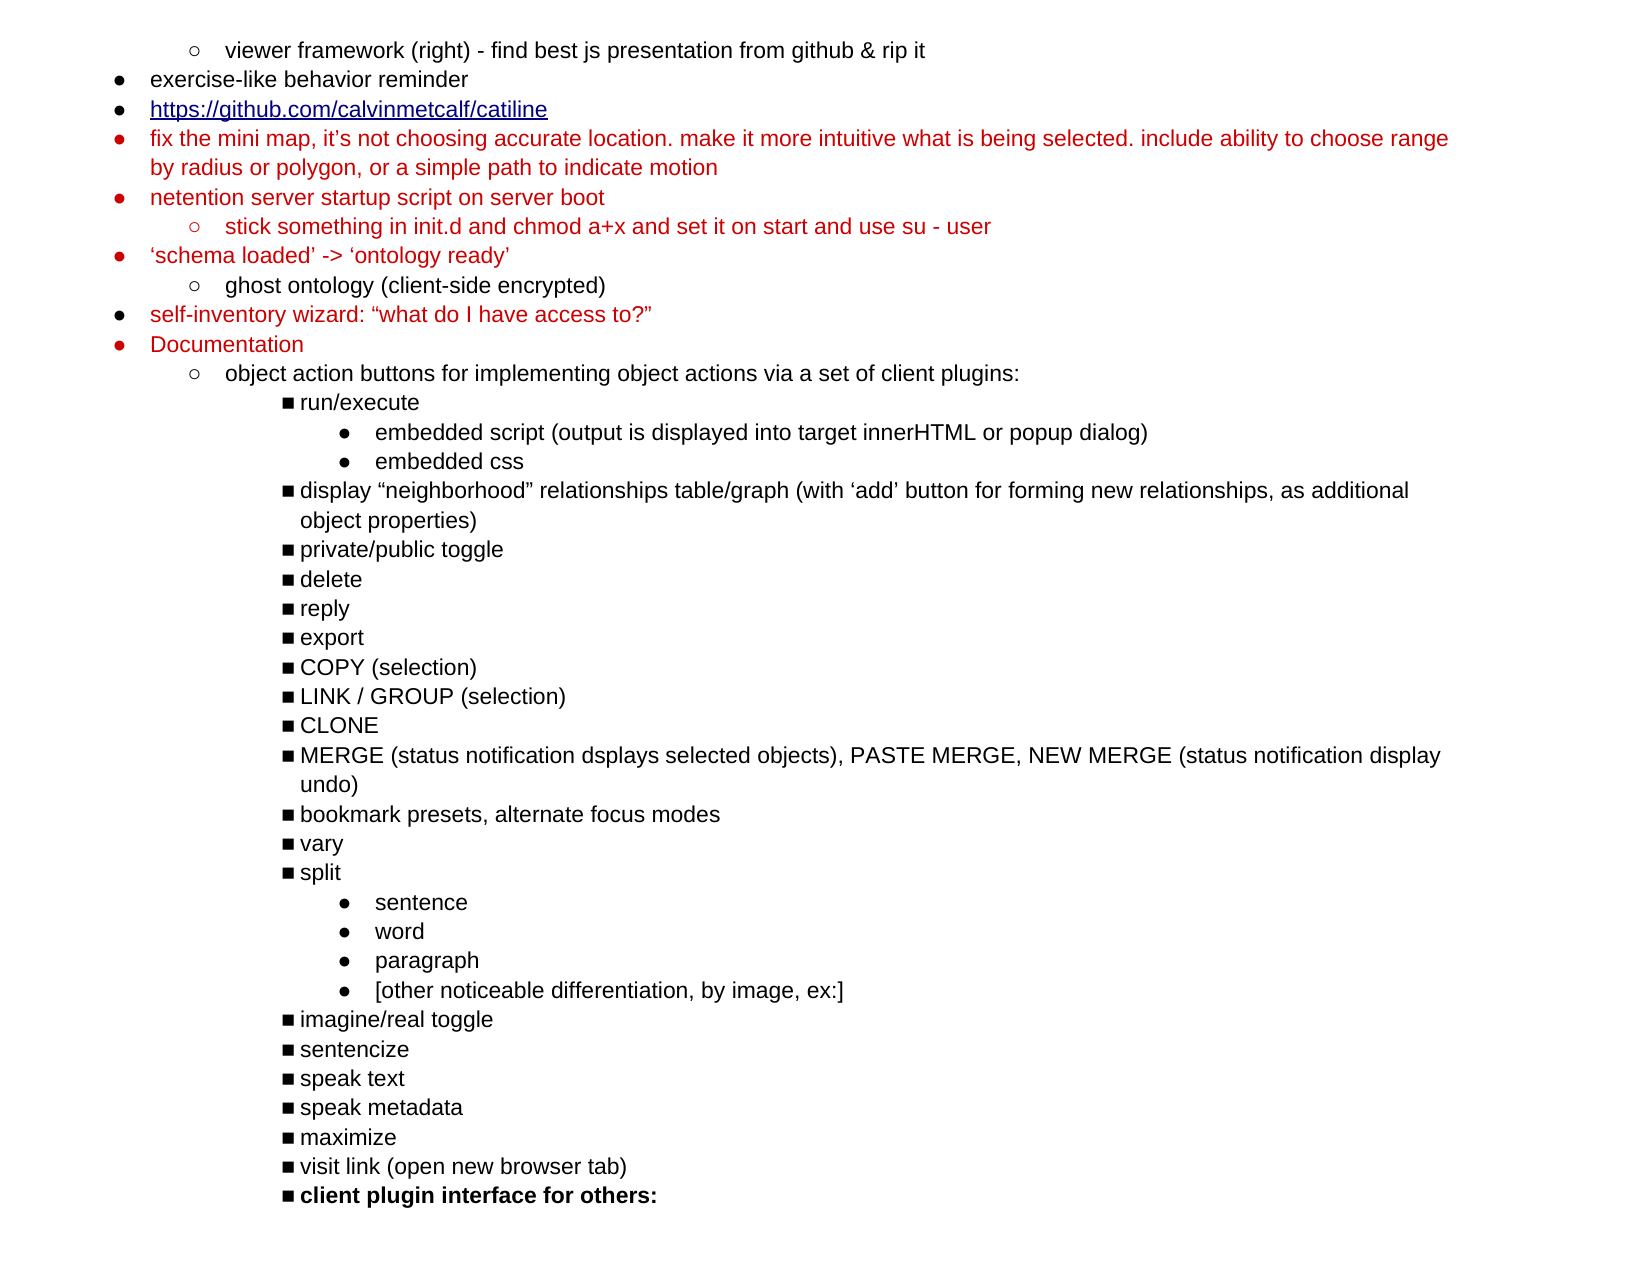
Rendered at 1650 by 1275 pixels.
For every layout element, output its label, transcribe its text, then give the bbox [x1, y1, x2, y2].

list split [281, 860, 1462, 886]
list speak metadata [281, 1095, 1462, 1121]
list run/execute [281, 390, 1462, 416]
list LINK / GROUP (selection) [281, 684, 1462, 709]
list maximize [281, 1124, 1462, 1150]
list [other noticeable differentiation, by image, ex:] [337, 977, 1462, 1003]
list viewer framework (right) - find best js presentation from github & rip it [187, 37, 1462, 63]
list reply [281, 596, 1462, 621]
list export [281, 625, 1462, 651]
list sentence [337, 889, 1462, 915]
list COPY (selection) [281, 654, 1462, 680]
list embedded script (output is displayed into target innerHTML or popup dialog) [337, 419, 1462, 445]
list imagine/real toggle [281, 1007, 1462, 1032]
list vary [281, 831, 1462, 856]
list https://github.com/calvinmetcalf/catiline [112, 96, 1462, 122]
list fix the mini map, it’s not choosing accurate location. make it more intuitive what is being selected. include ability to choose range by radius or polygon, or a simple path to indicate motion [112, 126, 1462, 181]
list speak text [281, 1066, 1462, 1091]
list visit link (open new browser tab) [281, 1154, 1462, 1179]
list stick something in init.d and chmod a+x and set it on start and use su - user [187, 214, 1462, 239]
list Documentation [112, 331, 1462, 357]
list bookmark presets, alternate focus modes [281, 801, 1462, 827]
list word [337, 919, 1462, 944]
list private/public toggle [281, 537, 1462, 562]
list MERGE (status notification dsplays selected objects), PASTE MERGE, NEW MERGE (status notification display undo) [281, 742, 1462, 797]
list ghost ontology (client-side encrypted) [187, 272, 1462, 298]
list exercise-like behavior reminder [112, 67, 1462, 92]
list CLONE [281, 713, 1462, 739]
list self-inventory wizard: “what do I have access to?” [112, 302, 1462, 327]
list object action buttons for implementing object actions via a set of client plugins: [187, 361, 1462, 386]
list netention server startup script on server boot [112, 184, 1462, 210]
list sentencize [281, 1036, 1462, 1062]
list embedded css [337, 449, 1462, 474]
list delete [281, 566, 1462, 592]
list paragraph [337, 948, 1462, 974]
list display “neighborhood” relationships table/graph (with ‘add’ button for forming new relationships, as additional object properties) [281, 478, 1462, 533]
list ‘schema loaded’ -> ‘ontology ready’ [112, 243, 1462, 269]
list client plugin interface for others: [281, 1183, 1462, 1209]
